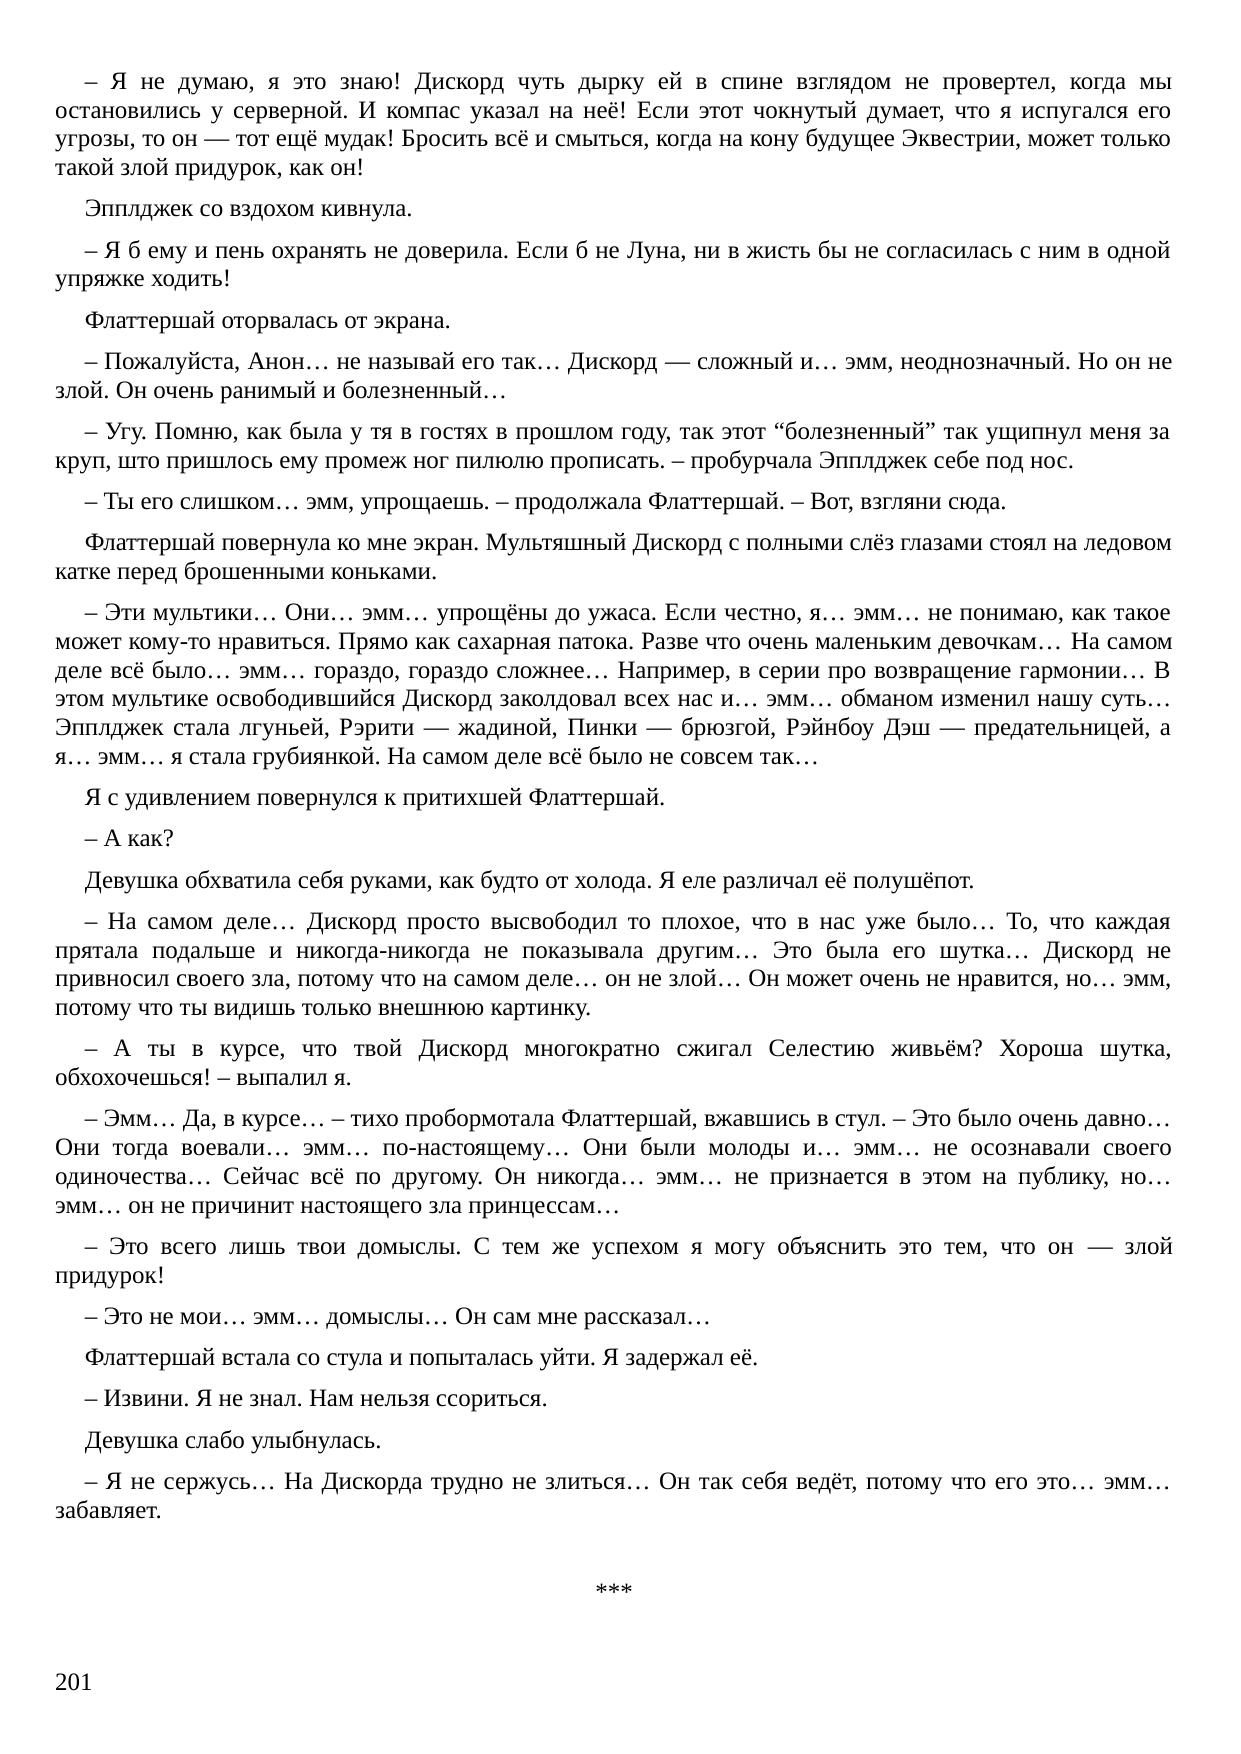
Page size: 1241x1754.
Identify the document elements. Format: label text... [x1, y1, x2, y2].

text – Это всего лишь твои домыслы. С тем же успехом я могу объяснить это тем, что он — злой придурок! [55, 1231, 1173, 1288]
text – А как? [55, 823, 1173, 852]
text Флаттершай повернула ко мне экран. Мультяшный Дискорд с полными слёз глазами стоял на ледовом катке перед брошенными коньками. [55, 527, 1173, 585]
text – Я не сержусь… На Дискорда трудно не злиться… Он так себя ведёт, потому что его это… эмм… забавляет. [55, 1466, 1173, 1523]
text – На самом деле… Дискорд просто высвободил то плохое, что в нас уже было… То, что каждая прятала подальше и никогда-никогда не показывала другим… Это была его шутка… Дискорд не привносил своего зла, потому что на самом деле… он не злой… Он может очень не нравится, но… эмм, потому что ты видишь только внешнюю картинку. [55, 906, 1173, 1021]
text – Я не думаю, я это знаю! Дискорд чуть дырку ей в спине взглядом не провертел, когда мы остановились у серверной. И компас указал на неё! Если этот чокнутый думает, что я испугался его угрозы, то он — тот ещё мудак! Бросить всё и смыться, когда на кону будущее Эквестрии, может только такой злой придурок, как он! [55, 66, 1173, 181]
text – Извини. Я не знал. Нам нельзя ссориться. [55, 1383, 1173, 1412]
text Я с удивлением повернулся к притихшей Флаттершай. [55, 782, 1173, 811]
text – Эти мультики… Они… эмм… упрощёны до ужаса. Если честно, я… эмм… не понимаю, как такое может кому-то нравиться. Прямо как сахарная патока. Разве что очень маленьким девочкам… На самом деле всё было… эмм… гораздо, гораздо сложнее… Например, в серии про возвращение гармонии… В этом мультике освободившийся Дискорд заколдовал всех нас и… эмм… обманом изменил нашу суть… Эпплджек стала лгуньей, Рэрити — жадиной, Пинки — брюзгой, Рэйнбоу Дэш — предательницей, а я… эмм… я стала грубиянкой. На самом деле всё было не совсем так… [55, 597, 1173, 770]
text – Это не мои… эмм… домыслы… Он сам мне рассказал… [55, 1301, 1173, 1330]
text Флаттершай оторвалась от экрана. [55, 305, 1173, 333]
text – Пожалуйста, Анон… не называй его так… Дискорд — сложный и… эмм, неоднозначный. Но он не злой. Он очень ранимый и болезненный… [55, 346, 1173, 403]
text – Эмм… Да, в курсе… – тихо пробормотала Флаттершай, вжавшись в стул. – Это было очень давно… Они тогда воевали… эмм… по-настоящему… Они были молоды и… эмм… не осознавали своего одиночества… Сейчас всё по другому. Он никогда… эмм… не признается в этом на публику, но… эмм… он не причинит настоящего зла принцессам… [55, 1103, 1173, 1218]
text Флаттершай встала со стула и попыталась уйти. Я задержал её. [55, 1342, 1173, 1371]
text *** [55, 1577, 1173, 1606]
text – Угу. Помню, как была у тя в гостях в прошлом году, так этот “болезненный” так ущипнул меня за круп, што пришлось ему промеж ног пилюлю прописать. – пробурчала Эпплджек себе под нос. [55, 416, 1173, 473]
text Девушка обхватила себя руками, как будто от холода. Я еле различал её полушёпот. [55, 865, 1173, 893]
text – А ты в курсе, что твой Дискорд многократно сжигал Селестию живьём? Хороша шутка, обхохочешься! – выпалил я. [55, 1033, 1173, 1091]
text Эпплджек со вздохом кивнула. [55, 193, 1173, 222]
text Девушка слабо улыбнулась. [55, 1425, 1173, 1453]
text – Я б ему и пень охранять не доверила. Если б не Луна, ни в жисть бы не согласилась с ним в одной упряжке ходить! [55, 235, 1173, 292]
text – Ты его слишком… эмм, упрощаешь. – продолжала Флаттершай. – Вот, взгляни сюда. [55, 486, 1173, 515]
